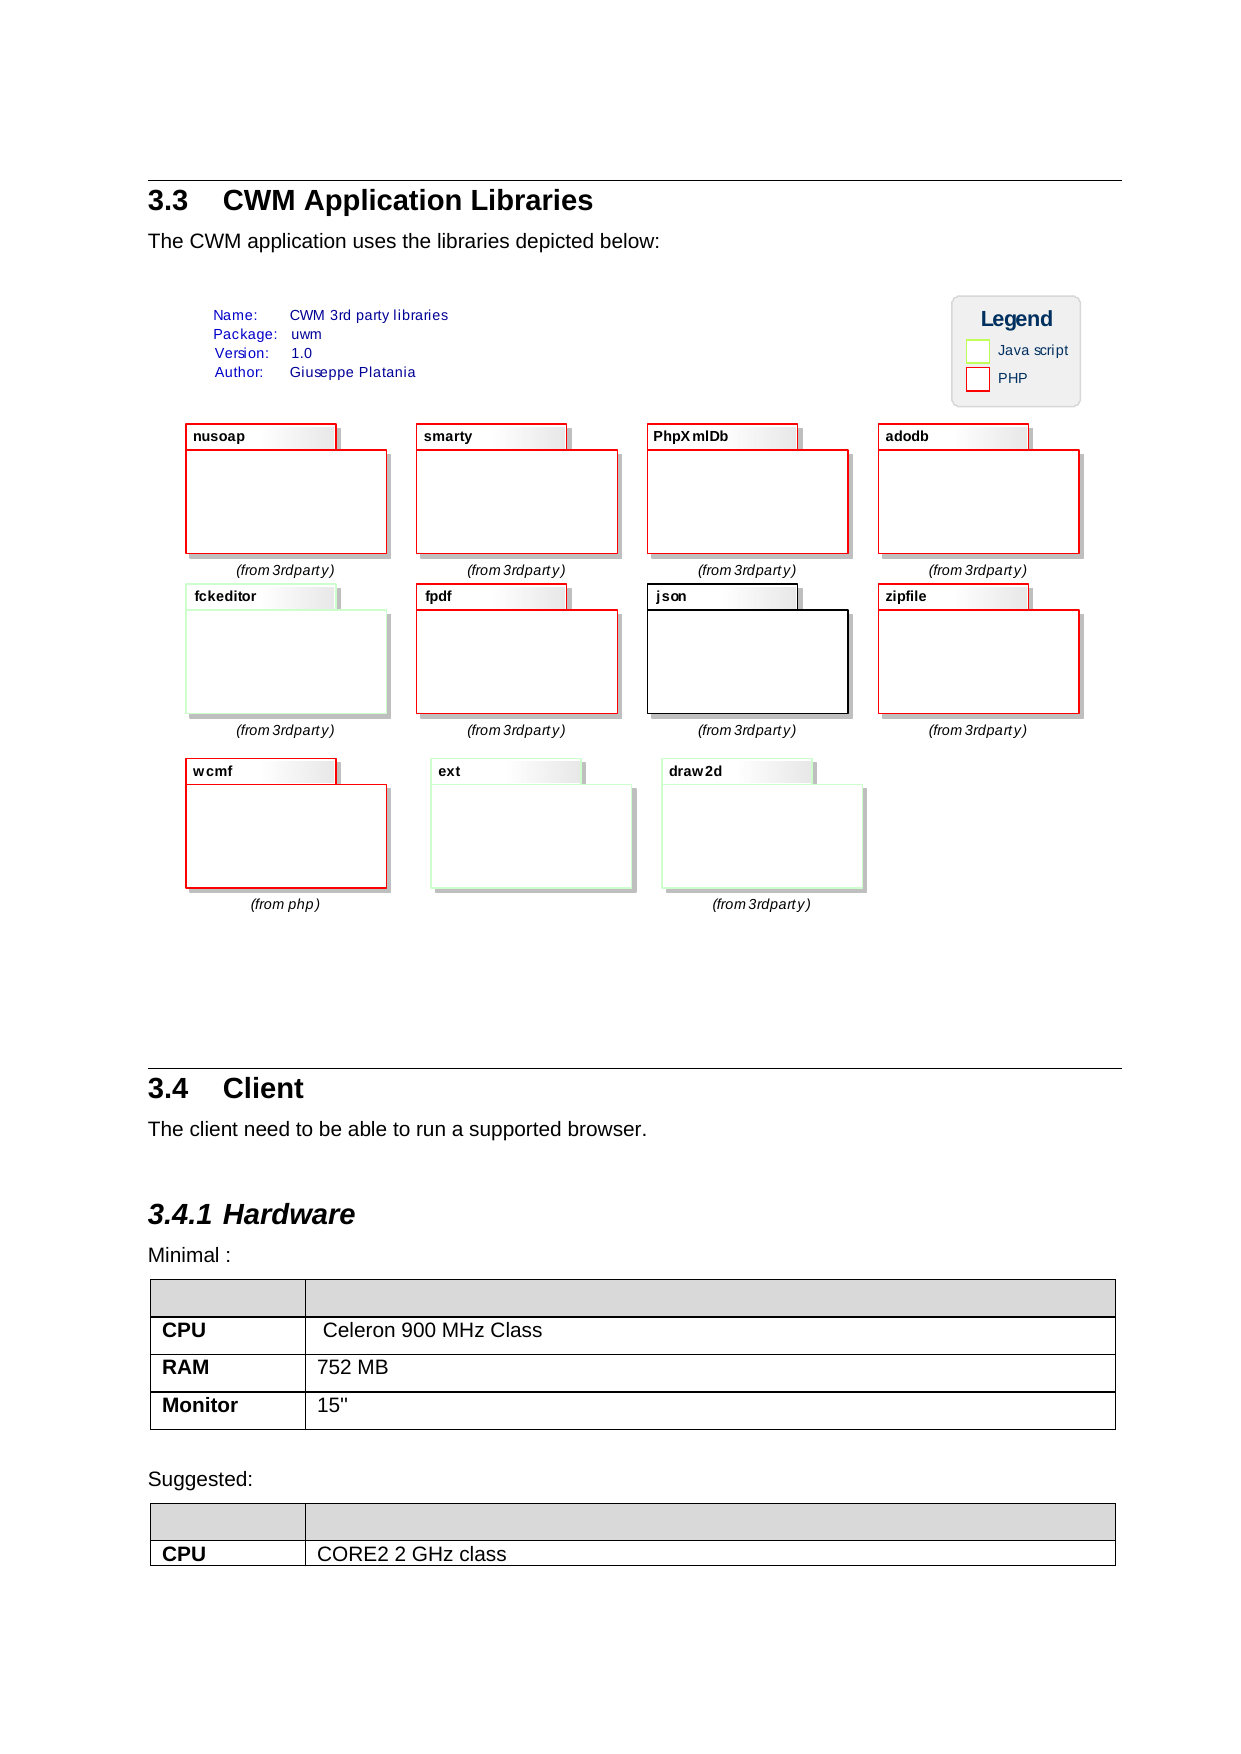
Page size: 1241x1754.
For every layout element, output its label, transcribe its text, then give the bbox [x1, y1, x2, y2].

table_cell CORE2 2 GHz class [306, 1541, 1115, 1565]
subtitle Hardware [148, 1197, 1122, 1231]
subtitle CWM Application Libraries [148, 181, 1122, 217]
text The client need to be able to run a supported browser. [148, 1116, 1122, 1140]
table_header [306, 1504, 1115, 1540]
table_cell Monitor [151, 1393, 305, 1429]
table_header [306, 1280, 1115, 1316]
table_cell CPU [151, 1541, 305, 1565]
text The CWM application uses the libraries depicted below: [148, 229, 1122, 253]
text Minimal : [148, 1242, 1122, 1266]
table_cell 15'' [306, 1393, 1115, 1429]
table_cell Celeron 900 MHz Class [306, 1318, 1115, 1354]
table_header [151, 1280, 305, 1316]
table_cell 752 MB [306, 1355, 1115, 1391]
table_header [151, 1504, 305, 1540]
subtitle Client [148, 1069, 1122, 1104]
table_cell RAM [151, 1355, 305, 1391]
table_cell CPU [151, 1318, 305, 1354]
text Suggested: [148, 1466, 1122, 1490]
